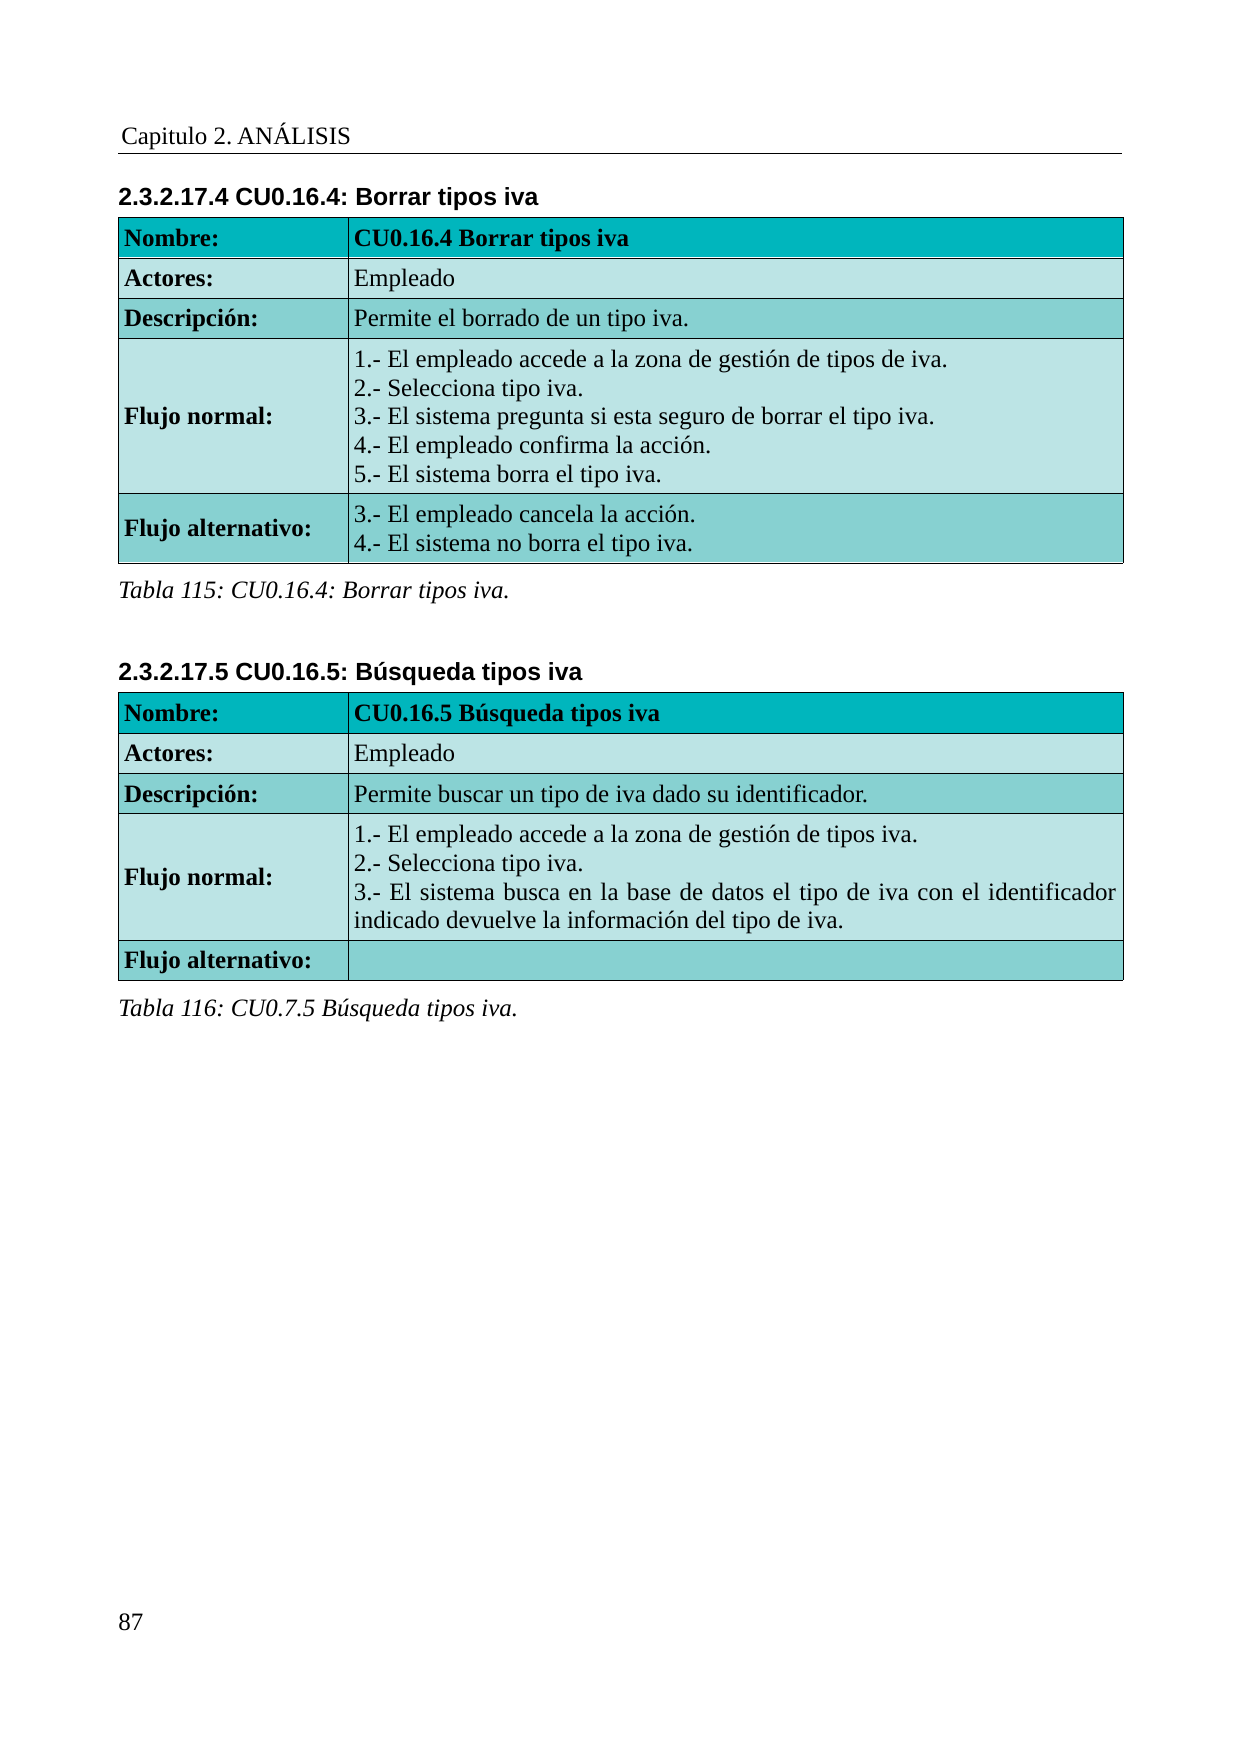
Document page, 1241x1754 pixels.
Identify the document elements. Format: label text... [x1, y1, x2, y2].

table_header Nombre: [119, 693, 348, 733]
table_cell 1.- El empleado accede a la zona de gestión de tipos de iva. 2.- Selecciona tipo iva. 3.- El sistema pregunta si esta seguro de borrar el tipo iva. 4.- El empleado confirma la acción. 5.- El sistema borra el tipo iva. [349, 339, 1123, 493]
table_cell 3.- El empleado cancela la acción. 4.- El sistema no borra el tipo iva. [349, 494, 1123, 562]
table_cell Actores: [119, 259, 348, 298]
table_cell [349, 941, 1123, 980]
table_cell Descripción: [119, 774, 348, 813]
table_header CU0.16.5 Búsqueda tipos iva [349, 693, 1123, 733]
table_cell Actores: [119, 734, 348, 773]
subtitle 2.3.2.17.5 CU0.16.5: Búsqueda tipos iva [118, 657, 1122, 686]
table_cell Flujo normal: [119, 339, 348, 493]
table_cell Flujo normal: [119, 814, 348, 940]
table_cell Empleado [349, 734, 1123, 773]
table_cell Empleado [349, 259, 1123, 298]
table_header CU0.16.4 Borrar tipos iva [349, 218, 1123, 257]
table_cell 1.- El empleado accede a la zona de gestión de tipos iva. 2.- Selecciona tipo iva. 3.- El sistema busca en la base de datos el tipo de iva con el identificador indicado devuelve la información del tipo de iva. [349, 814, 1123, 940]
table_cell Permite el borrado de un tipo iva. [349, 299, 1123, 338]
table_cell Permite buscar un tipo de iva dado su identificador. [349, 774, 1123, 813]
table_cell Flujo alternativo: [119, 494, 348, 562]
table_cell Flujo alternativo: [119, 941, 348, 980]
table_cell Descripción: [119, 299, 348, 338]
subtitle 2.3.2.17.4 CU0.16.4: Borrar tipos iva [118, 182, 1122, 211]
table_header Nombre: [119, 218, 348, 257]
text Tabla 115: CU0.16.4: Borrar tipos iva. [118, 575, 1122, 604]
text Tabla 116: CU0.7.5 Búsqueda tipos iva. [118, 993, 1122, 1021]
